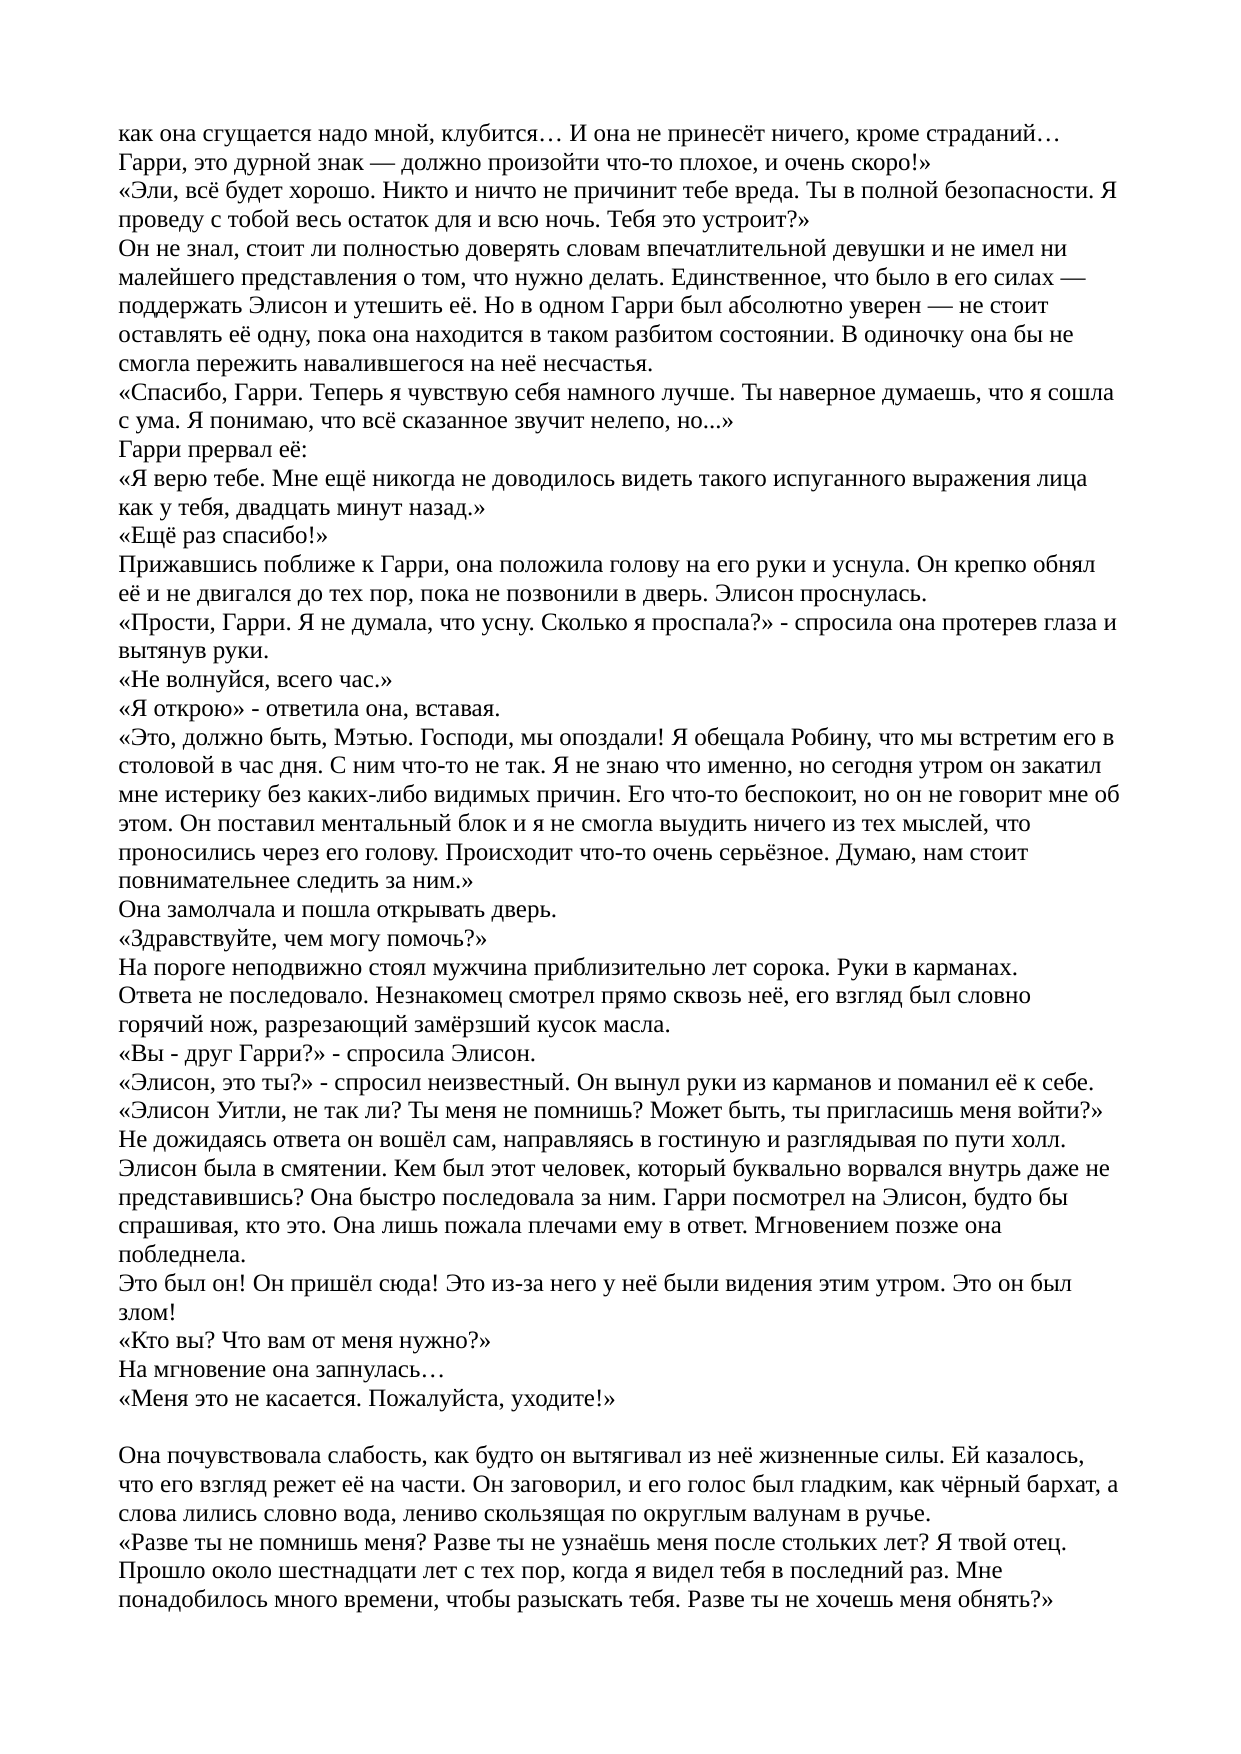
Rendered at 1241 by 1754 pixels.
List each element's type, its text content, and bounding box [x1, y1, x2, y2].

text «Элисон Уитли, не так ли? Ты меня не помнишь? Может быть, ты пригласишь меня войти?» [118, 1096, 1122, 1124]
text «Ещё раз спасибо!» [118, 521, 1122, 549]
text Не дожидаясь ответа он вошёл сам, направляясь в гостиную и разглядывая по пути холл. Элисон была в смятении. Кем был этот человек, который буквально ворвался внутрь даже не представившись? Она быстро последовала за ним. Гарри посмотрел на Элисон, будто бы спрашивая, кто это. Она лишь пожала плечами ему в ответ. Мгновением позже она побледнела. [118, 1124, 1122, 1268]
text Ответа не последовало. Незнакомец смотрел прямо сквозь неё, его взгляд был словно горячий нож, разрезающий замёрзший кусок масла. [118, 981, 1122, 1038]
text Он не знал, стоит ли полностью доверять словам впечатлительной девушки и не имел ни малейшего представления о том, что нужно делать. Единственное, что было в его силах — поддержать Элисон и утешить её. Но в одном Гарри был абсолютно уверен — не стоит оставлять её одну, пока она находится в таком разбитом состоянии. В одиночку она бы не смогла пережить навалившегося на неё несчастья. [118, 233, 1122, 377]
text На пороге неподвижно стоял мужчина приблизительно лет сорока. Руки в карманах. [118, 952, 1122, 981]
text «Прости, Гарри. Я не думала, что усну. Сколько я проспала?» - спросила она протерев глаза и вытянув руки. [118, 607, 1122, 664]
text как она сгущается надо мной, клубится… И она не принесёт ничего, кроме страданий… Гарри, это дурной знак — должно произойти что-то плохое, и очень скоро!» [118, 118, 1122, 176]
text На мгновение она запнулась… [118, 1354, 1122, 1383]
text «Спасибо, Гарри. Теперь я чувствую себя намного лучше. Ты наверное думаешь, что я сошла с ума. Я понимаю, что всё сказанное звучит нелепо, но...» [118, 377, 1122, 434]
text «Разве ты не помнишь меня? Разве ты не узнаёшь меня после стольких лет? Я твой отец. Прошло около шестнадцати лет с тех пор, когда я видел тебя в последний раз. Мне понадобилось много времени, чтобы разыскать тебя. Разве ты не хочешь меня обнять?» [118, 1527, 1122, 1613]
text «Это, должно быть, Мэтью. Господи, мы опоздали! Я обещала Робину, что мы встретим его в столовой в час дня. С ним что-то не так. Я не знаю что именно, но сегодня утром он закатил мне истерику без каких-либо видимых причин. Его что-то беспокоит, но он не говорит мне об этом. Он поставил ментальный блок и я не смогла выудить ничего из тех мыслей, что проносились через его голову. Происходит что-то очень серьёзное. Думаю, нам стоит повнимательнее следить за ним.» [118, 722, 1122, 894]
text «Элисон, это ты?» - спросил неизвестный. Он вынул руки из карманов и поманил её к себе. [118, 1067, 1122, 1096]
text «Вы - друг Гарри?» - спросила Элисон. [118, 1038, 1122, 1067]
text «Я верю тебе. Мне ещё никогда не доводилось видеть такого испуганного выражения лица как у тебя, двадцать минут назад.» [118, 463, 1122, 521]
text «Я открою» - ответила она, вставая. [118, 693, 1122, 722]
text «Меня это не касается. Пожалуйста, уходите!» [118, 1383, 1122, 1412]
text «Эли, всё будет хорошо. Никто и ничто не причинит тебе вреда. Ты в полной безопасности. Я проведу с тобой весь остаток для и всю ночь. Тебя это устроит?» [118, 176, 1122, 233]
text «Не волнуйся, всего час.» [118, 664, 1122, 693]
text Гарри прервал её: [118, 434, 1122, 463]
text Она замолчала и пошла открывать дверь. [118, 894, 1122, 923]
text «Кто вы? Что вам от меня нужно?» [118, 1326, 1122, 1354]
text Это был он! Он пришёл сюда! Это из-за него у неё были видения этим утром. Это он был злом! [118, 1268, 1122, 1326]
text Прижавшись поближе к Гарри, она положила голову на его руки и уснула. Он крепко обнял её и не двигался до тех пор, пока не позвонили в дверь. Элисон проснулась. [118, 549, 1122, 607]
text «Здравствуйте, чем могу помочь?» [118, 923, 1122, 952]
text Она почувствовала слабость, как будто он вытягивал из неё жизненные силы. Ей казалось, что его взгляд режет её на части. Он заговорил, и его голос был гладким, как чёрный бархат, а слова лились словно вода, лениво скользящая по округлым валунам в ручье. [118, 1441, 1122, 1527]
